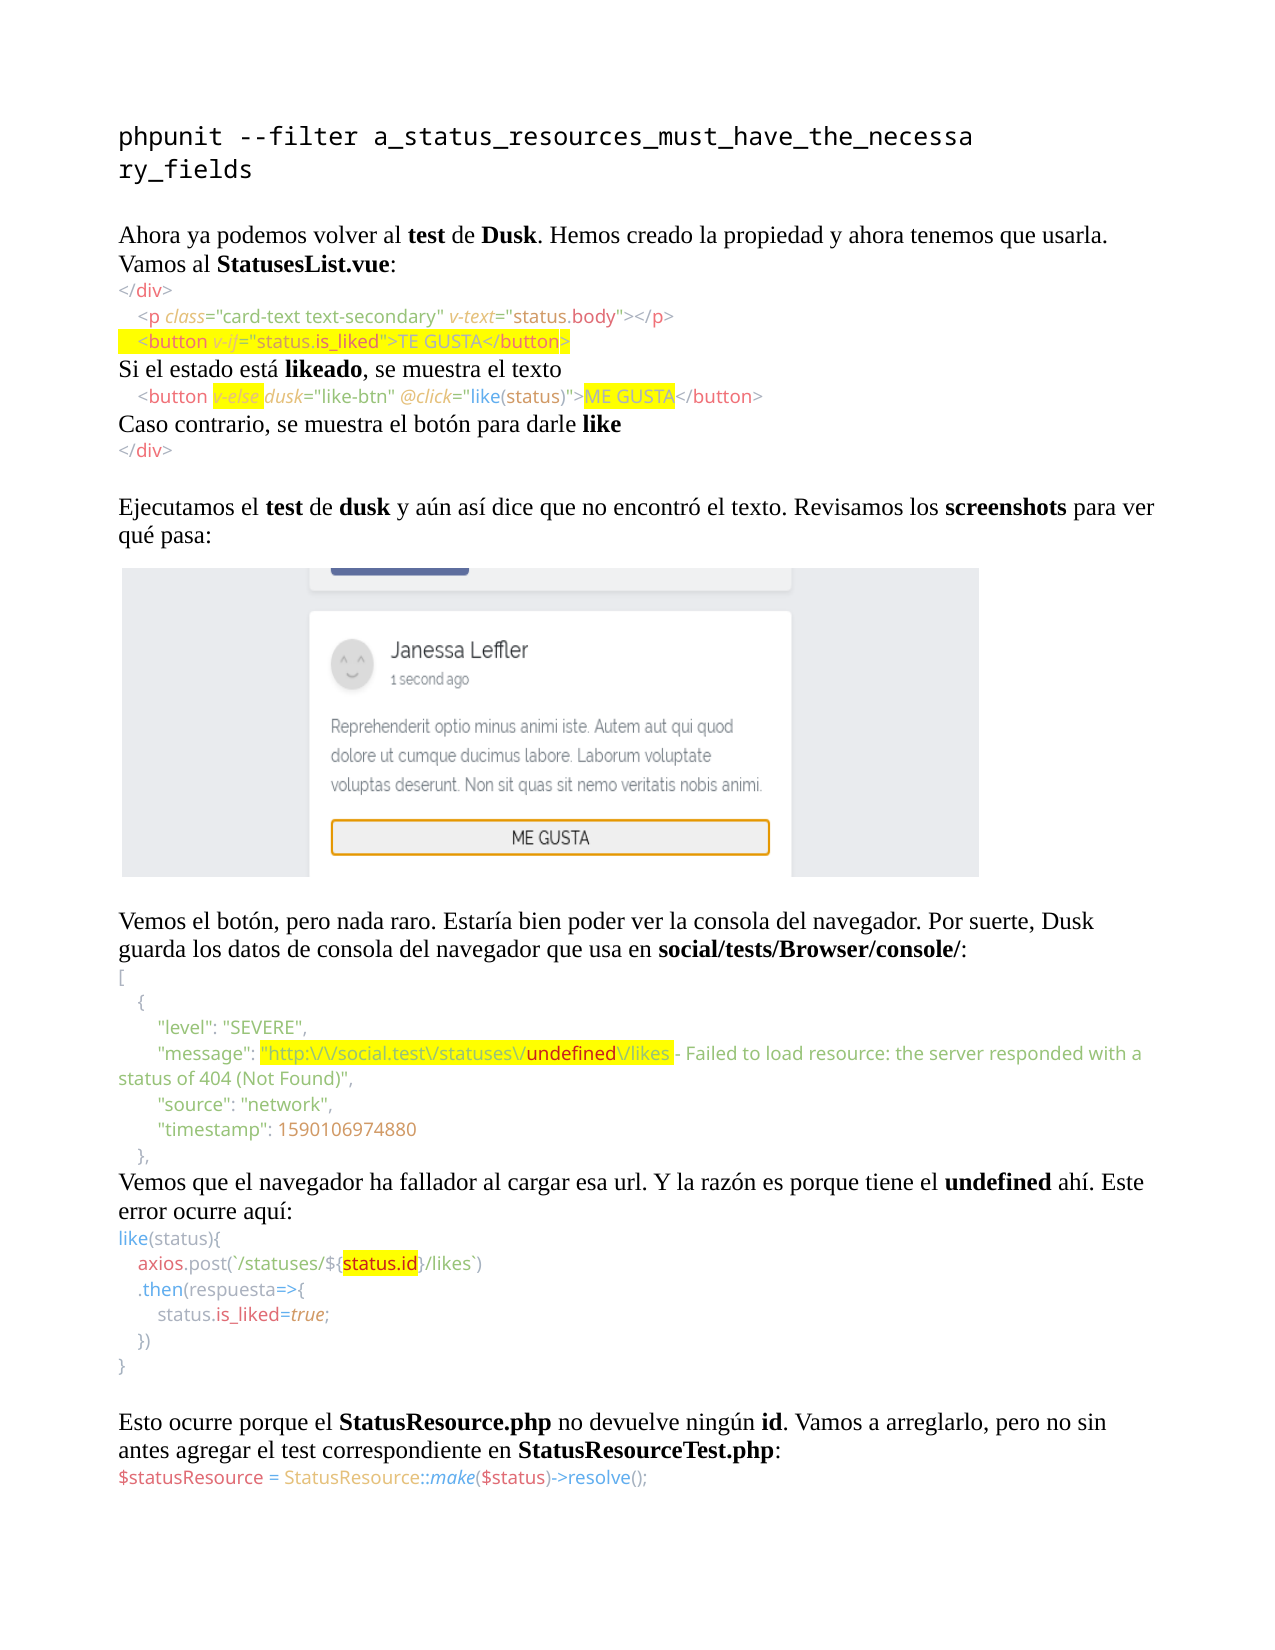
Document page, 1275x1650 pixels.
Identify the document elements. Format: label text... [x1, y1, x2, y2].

text Esto ocurre porque el StatusResource.php no devuelve ningún id. Vamos a arreglarlo, pero no sin antes agregar el test correspondiente en StatusResourceTest.php: [118, 1407, 1157, 1464]
text phpunit --filter a_status_resources_must_have_the_necessa ry_fields [118, 118, 1157, 220]
text Vemos que el navegador ha fallador al cargar esa url. Y la razón es porque tiene el undefined ahí. Este error ocurre aquí: [118, 1167, 1157, 1225]
text $statusResource = StatusResource::make($status)->resolve(); [118, 1464, 1157, 1518]
text Ahora ya podemos volver al test de Dusk. Hemos creado la propiedad y ahora tenemos que usarla. Vamos al StatusesList.vue: [118, 220, 1157, 278]
text Si el estado está likeado, se muestra el texto <button v-else dusk="like-btn" @click="like(status)">ME GUSTA</button> [118, 354, 1157, 409]
text [ { "level": "SEVERE", "message": "http:\/\/social.test\/statuses\/undefined\/likes - Failed to load resource: the server responded with a status of 404 (Not Found)", "source": "network", "timestamp": 1590106974880 }, [118, 963, 1157, 1167]
picture [122, 568, 979, 877]
text Caso contrario, se muestra el botón para darle like </div> [118, 409, 1157, 463]
text </div> <p class="card-text text-secondary" v-text="status.body"></p> <button v-if="status.is_liked">TE GUSTA</button> [118, 278, 1157, 354]
text like(status){ axios.post(`/statuses/${status.id}/likes`) .then(respuesta=>{ status.is_liked=true; }) } [118, 1225, 1157, 1378]
text Vemos el botón, pero nada raro. Estaría bien poder ver la consola del navegador. Por suerte, Dusk guarda los datos de consola del navegador que usa en social/tests/Browser/console/: [118, 906, 1157, 963]
text Ejecutamos el test de dusk y aún así dice que no encontró el texto. Revisamos los screenshots para ver qué pasa: [118, 492, 1157, 549]
